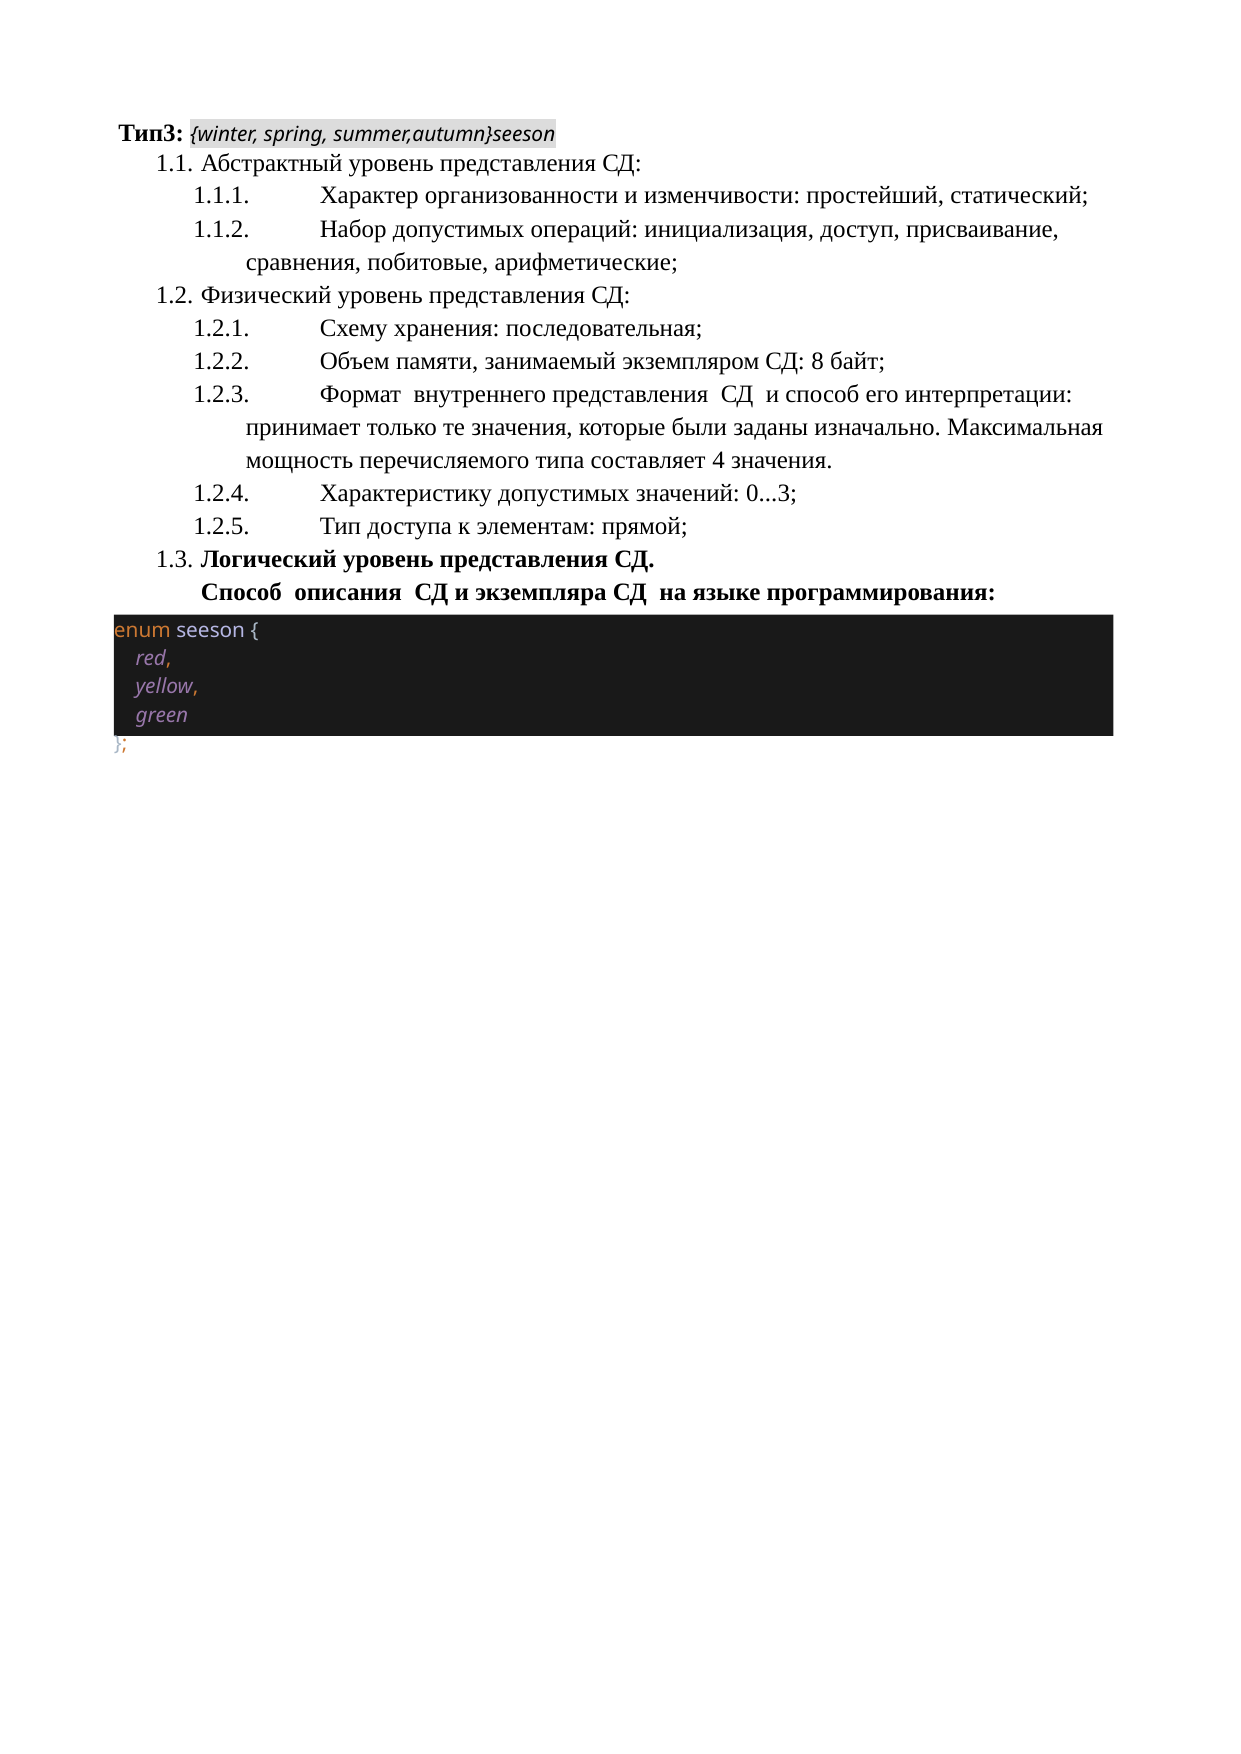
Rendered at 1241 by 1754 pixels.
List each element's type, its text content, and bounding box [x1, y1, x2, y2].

list Объем памяти, занимаемый экземпляром СД: 8 байт; [193, 346, 1122, 374]
list Характеристику допустимых значений: 0...3; [193, 478, 1122, 507]
list Формат внутреннего представления СД и способ его интерпретации: принимает только те значения, которые были заданы изначально. Максимальная мощность перечисляемого типа составляет 4 значения. [193, 379, 1122, 473]
text Тип3: {winter, spring, summer,autumn}seeson [118, 118, 1122, 148]
list Физический уровень представления СД: [156, 280, 1122, 308]
list Схему хранения: последовательная; [193, 313, 1122, 341]
list Абстрактный уровень представления СД: [156, 148, 1122, 176]
list Тип доступа к элементам: прямой; [193, 511, 1122, 539]
list Характер организованности и изменчивости: простейший, статический; [193, 181, 1122, 209]
list Набор допустимых операций: инициализация, доступ, присваивание, сравнения, побитовые, арифметические; [193, 214, 1122, 275]
list Логический уровень представления СД. Способ описания СД и экземпляра СД на языке программирования: [156, 544, 1122, 639]
